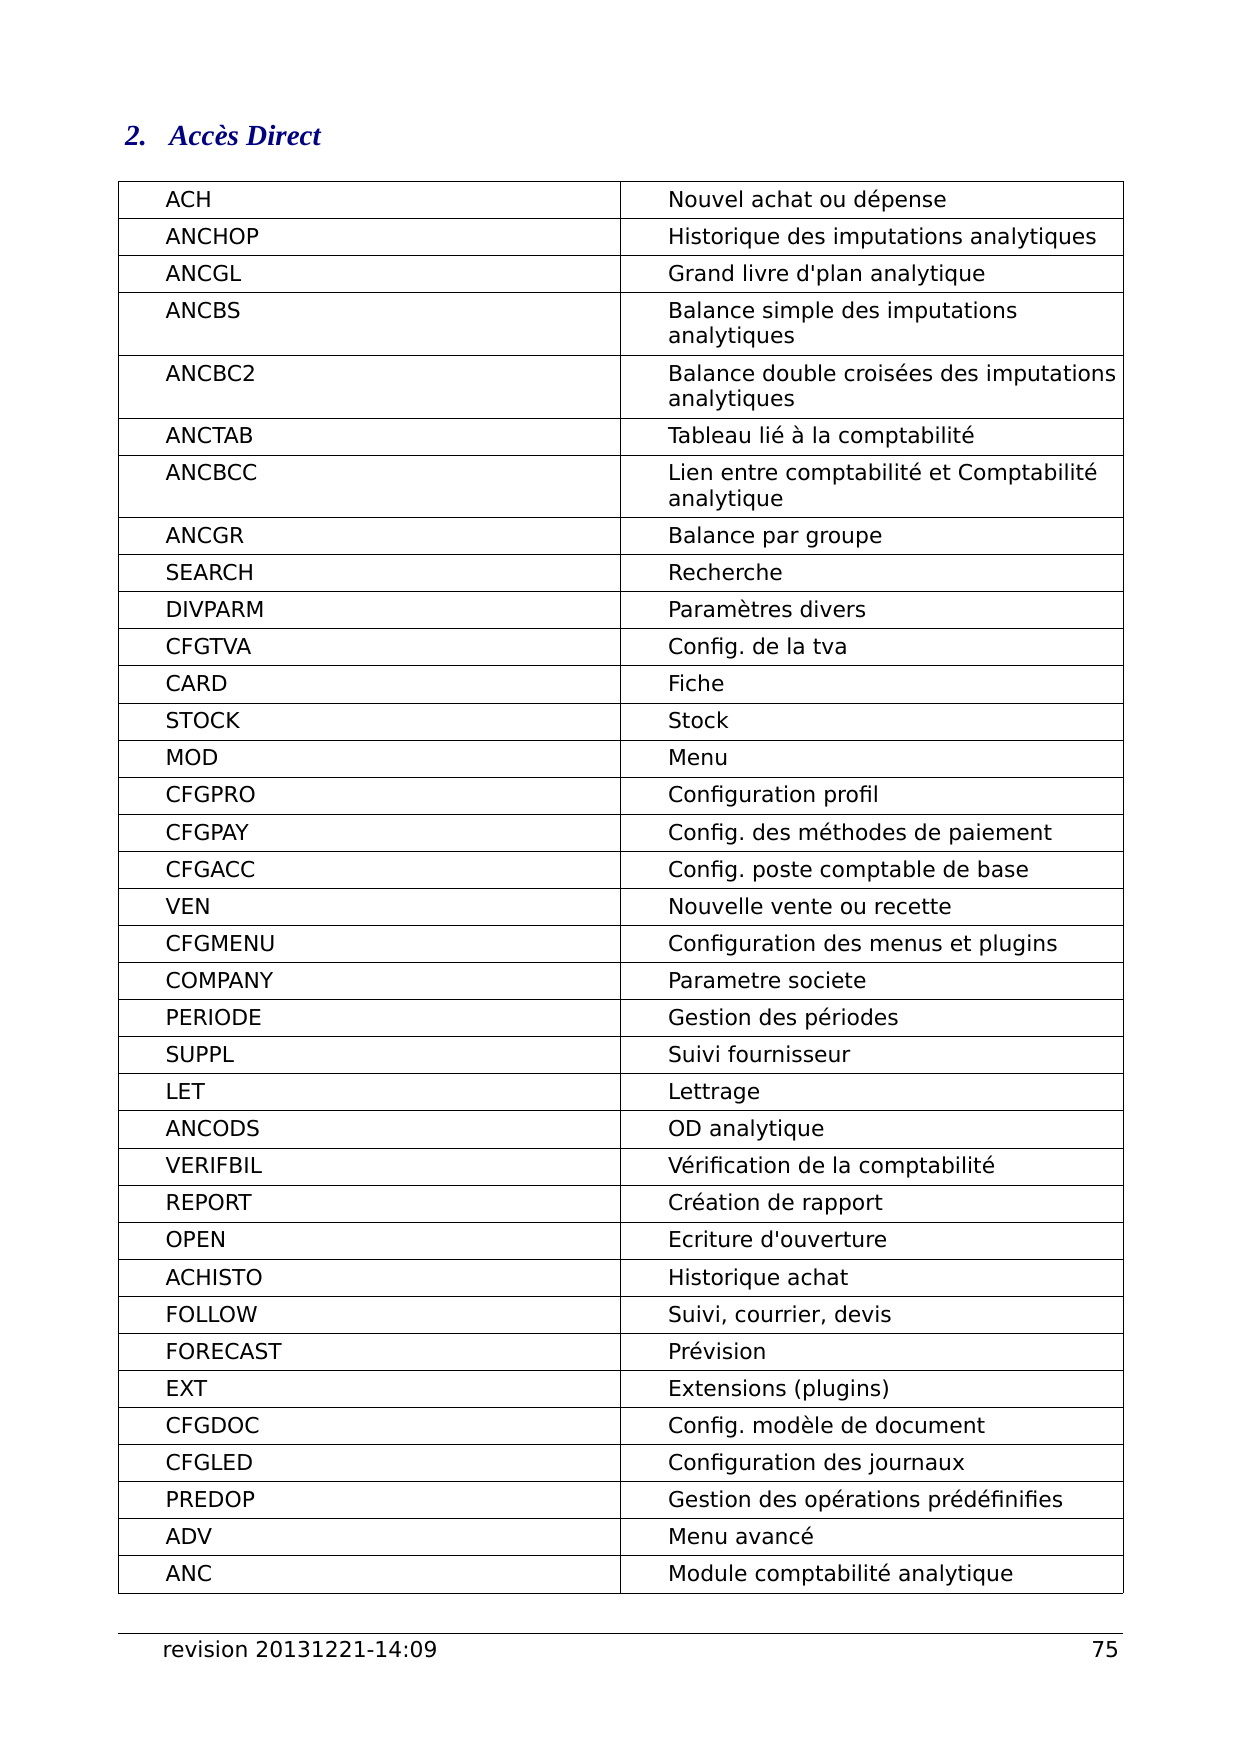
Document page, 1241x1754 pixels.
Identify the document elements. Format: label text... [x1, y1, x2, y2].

table_cell Extensions (plugins) [621, 1371, 1123, 1407]
table_cell Configuration des menus et plugins [621, 926, 1123, 962]
table_cell FORECAST [119, 1334, 620, 1370]
table_cell ANCBCC [119, 456, 620, 517]
table_cell SUPPL [119, 1037, 620, 1073]
table_cell ANCHOP [119, 219, 620, 255]
table_cell LET [119, 1074, 620, 1110]
table_cell DIVPARM [119, 592, 620, 628]
table_cell ACHISTO [119, 1260, 620, 1296]
table_cell Historique achat [621, 1260, 1123, 1296]
table_cell CFGLED [119, 1445, 620, 1481]
table_cell Fiche [621, 666, 1123, 703]
table_cell Balance simple des imputations analytiques [621, 293, 1123, 355]
table_cell OD analytique [621, 1111, 1123, 1148]
table_cell Configuration des journaux [621, 1445, 1123, 1481]
table_cell Nouvelle vente ou recette [621, 889, 1123, 925]
table_cell PREDOP [119, 1482, 620, 1518]
table_cell Config. de la tva [621, 629, 1123, 665]
table_cell ANCODS [119, 1111, 620, 1148]
table_cell Ecriture d'ouverture [621, 1223, 1123, 1259]
table_cell PERIODE [119, 1000, 620, 1036]
table_cell Suivi, courrier, devis [621, 1297, 1123, 1333]
table_cell Grand livre d'plan analytique [621, 256, 1123, 292]
table_cell SEARCH [119, 555, 620, 591]
table_cell Gestion des périodes [621, 1000, 1123, 1036]
table_cell Suivi fournisseur [621, 1037, 1123, 1073]
table_cell VEN [119, 889, 620, 925]
table_header Nouvel achat ou dépense [621, 182, 1123, 218]
table_cell Prévision [621, 1334, 1123, 1370]
table_cell ANCTAB [119, 419, 620, 455]
table_cell CFGDOC [119, 1408, 620, 1444]
table_cell ANCGL [119, 256, 620, 292]
table_cell ADV [119, 1519, 620, 1555]
table_cell CFGPRO [119, 778, 620, 814]
table_cell ANC [119, 1556, 620, 1593]
table_cell CFGACC [119, 852, 620, 888]
table_cell Recherche [621, 555, 1123, 591]
table_cell CFGPAY [119, 815, 620, 851]
table_cell ANCBS [119, 293, 620, 355]
table_cell Config. modèle de document [621, 1408, 1123, 1444]
table_cell MOD [119, 741, 620, 777]
table_cell Paramètres divers [621, 592, 1123, 628]
table_cell Stock [621, 704, 1123, 740]
table_cell Vérification de la comptabilité [621, 1149, 1123, 1185]
table_cell Création de rapport [621, 1186, 1123, 1222]
table_cell VERIFBIL [119, 1149, 620, 1185]
table_cell Config. des méthodes de paiement [621, 815, 1123, 851]
table_cell Balance par groupe [621, 518, 1123, 554]
table_cell Menu avancé [621, 1519, 1123, 1555]
table_cell Historique des imputations analytiques [621, 219, 1123, 255]
table_cell Gestion des opérations prédéfinifies [621, 1482, 1123, 1518]
table_cell ANCBC2 [119, 356, 620, 418]
table_cell STOCK [119, 704, 620, 740]
table_cell Config. poste comptable de base [621, 852, 1123, 888]
subtitle Accès Direct [117, 118, 1123, 152]
table_cell REPORT [119, 1186, 620, 1222]
table_cell Balance double croisées des imputations analytiques [621, 356, 1123, 418]
table_header ACH [119, 182, 620, 218]
table_cell CFGMENU [119, 926, 620, 962]
table_cell FOLLOW [119, 1297, 620, 1333]
table_cell Menu [621, 741, 1123, 777]
table_cell Module comptabilité analytique [621, 1556, 1123, 1593]
table_cell OPEN [119, 1223, 620, 1259]
table_cell Tableau lié à la comptabilité [621, 419, 1123, 455]
table_cell Configuration profil [621, 778, 1123, 814]
table_cell EXT [119, 1371, 620, 1407]
table_cell ANCGR [119, 518, 620, 554]
table_cell CFGTVA [119, 629, 620, 665]
table_cell COMPANY [119, 963, 620, 999]
table_cell Lien entre comptabilité et Comptabilité analytique [621, 456, 1123, 517]
table_cell CARD [119, 666, 620, 703]
table_cell Lettrage [621, 1074, 1123, 1110]
table_cell Parametre societe [621, 963, 1123, 999]
